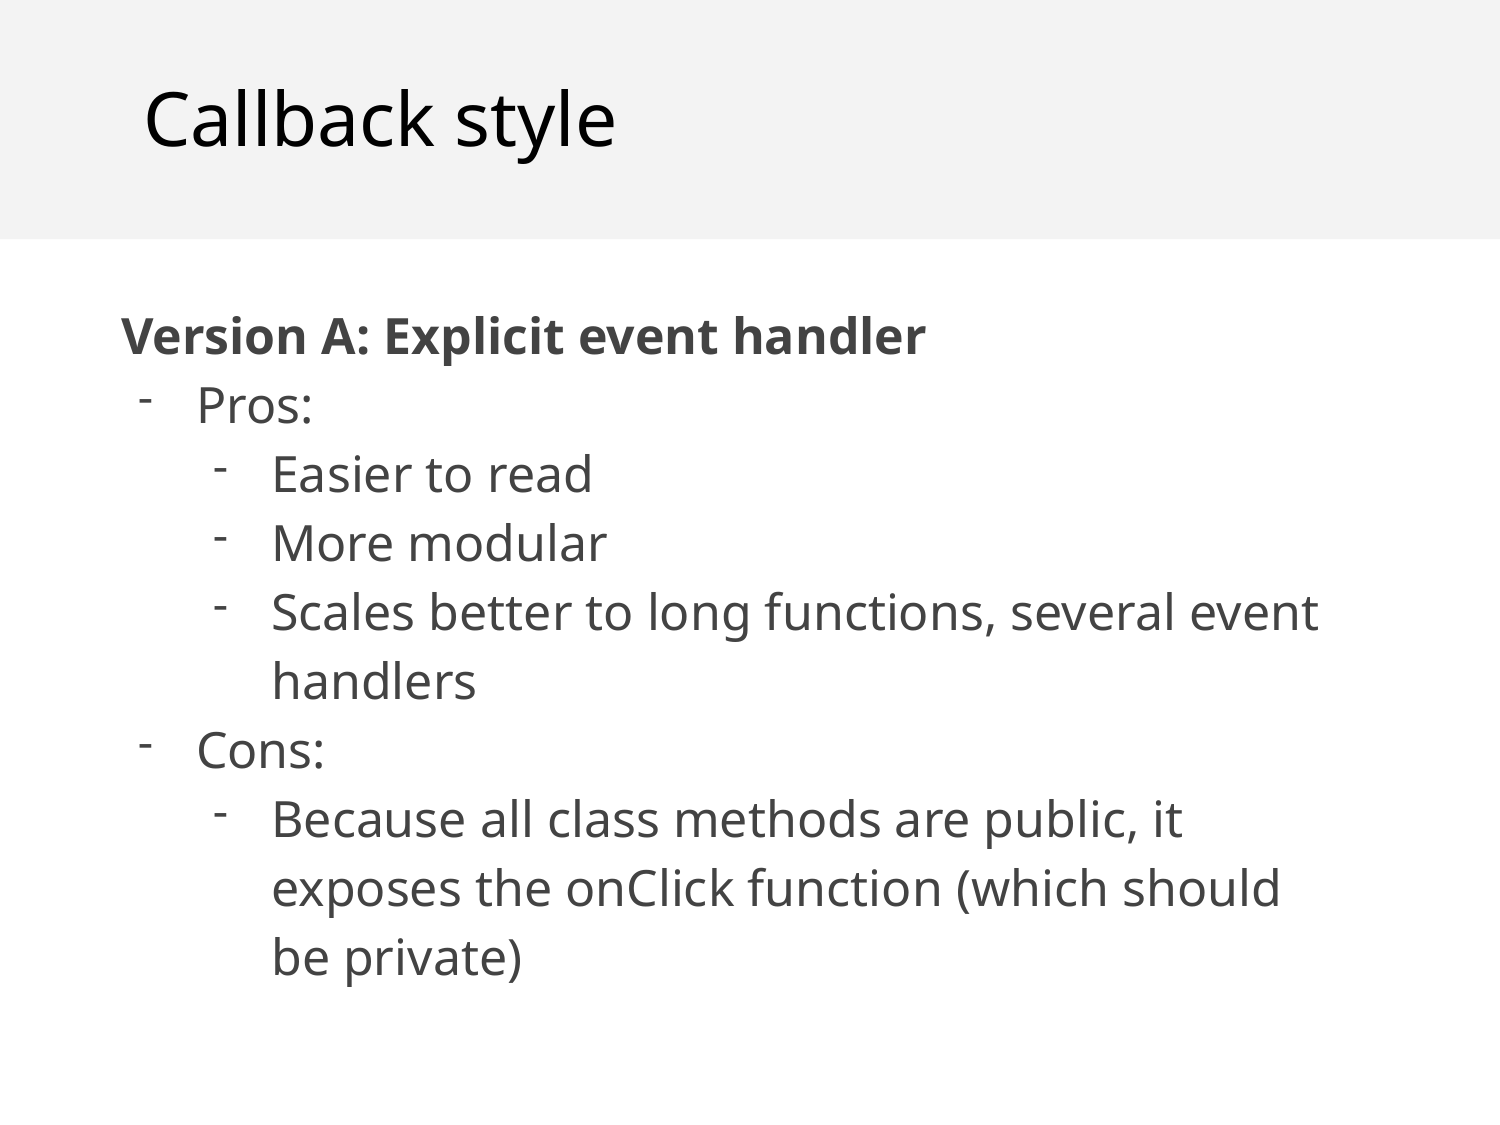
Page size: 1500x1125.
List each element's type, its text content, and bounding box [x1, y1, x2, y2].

list Version A: Explicit event handler Pros: Easier to read More modular Scales better to long functions, several event handlers Cons: Because all class methods are public, it exposes the onClick function (which should be private) [106, 280, 1350, 1028]
title Callback style [128, 56, 1372, 183]
